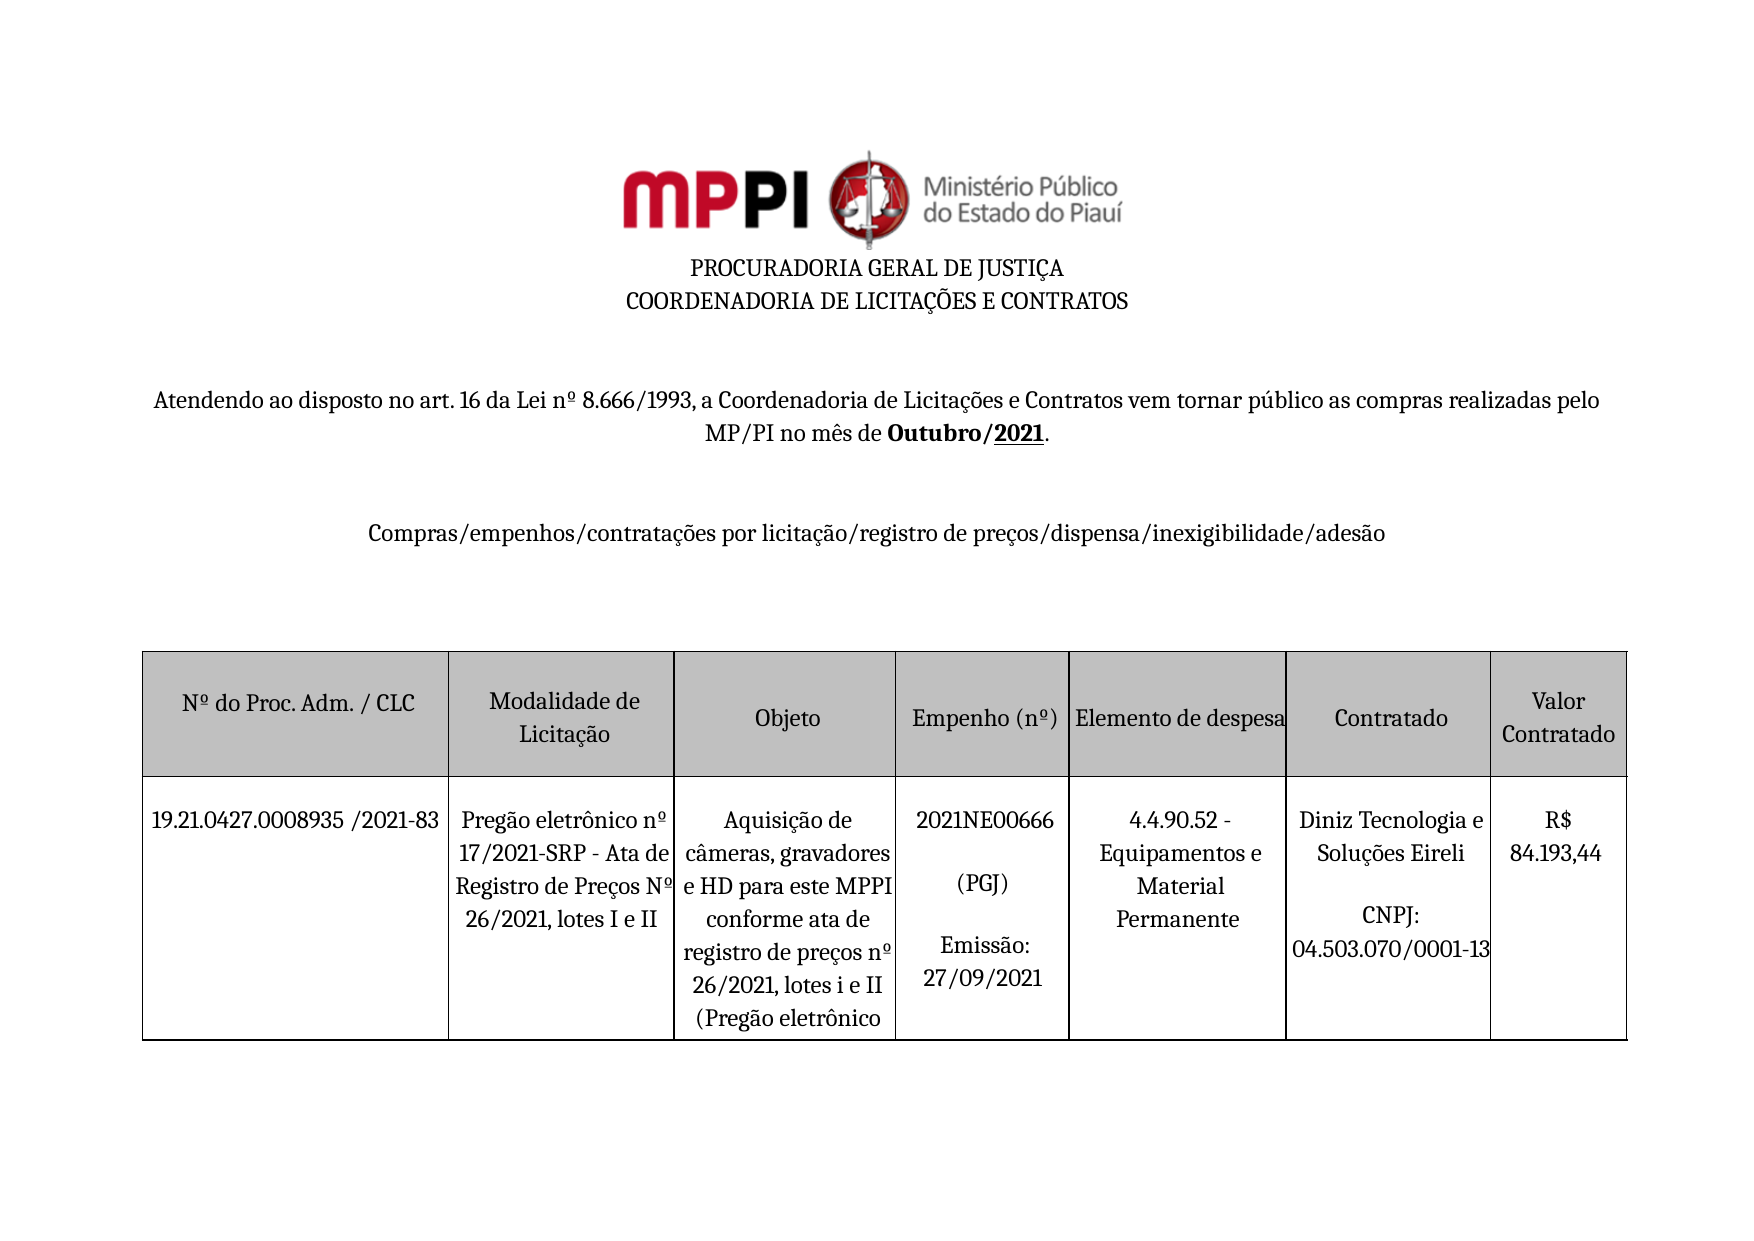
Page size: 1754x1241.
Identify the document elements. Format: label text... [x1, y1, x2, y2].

table_header Nº do Proc. Adm. / CLC [143, 652, 448, 776]
table_cell 2021NE00666 (PGJ) Emissão: 27/09/2021 [896, 777, 1068, 1039]
table_header Elemento de despesa [1070, 652, 1285, 776]
table_header Valor Contratado [1491, 652, 1626, 776]
table_header Objeto [675, 652, 895, 776]
table_header Empenho (nº) [896, 652, 1068, 776]
table_cell Aquisição de câmeras, gravadores e HD para este MPPI conforme ata de registro de preços nº 26/2021, lotes i e II (Pregão eletrônico [675, 777, 895, 1039]
table_cell R$ 84.193,44 [1491, 777, 1626, 1039]
text PROCURADORIA GERAL DE JUSTIÇA [148, 254, 1606, 283]
text Compras/empenhos/contratações por licitação/registro de preços/dispensa/inexigibilidade/adesão [148, 518, 1606, 547]
table_cell 4.4.90.52 - Equipamentos e Material Permanente [1070, 777, 1285, 1039]
picture [619, 148, 1135, 250]
table_header Modalidade de Licitação [449, 652, 673, 776]
table_cell Diniz Tecnologia e Soluções Eireli CNPJ: 04.503.070/0001-13 [1287, 777, 1490, 1039]
table_cell 19.21.0427.0008935 /2021-83 [143, 777, 448, 1039]
text Atendendo ao disposto no art. 16 da Lei nº 8.666/1993, a Coordenadoria de Licitações e Contratos vem tornar público as compras realizadas pelo MP/PI no mês de Outubro/2021. [148, 386, 1606, 448]
table_cell Pregão eletrônico nº 17/2021-SRP - Ata de Registro de Preços Nº 26/2021, lotes I e II [449, 777, 673, 1039]
text COORDENADORIA DE LICITAÇÕES E CONTRATOS [148, 287, 1606, 316]
table_header Contratado [1287, 652, 1490, 776]
